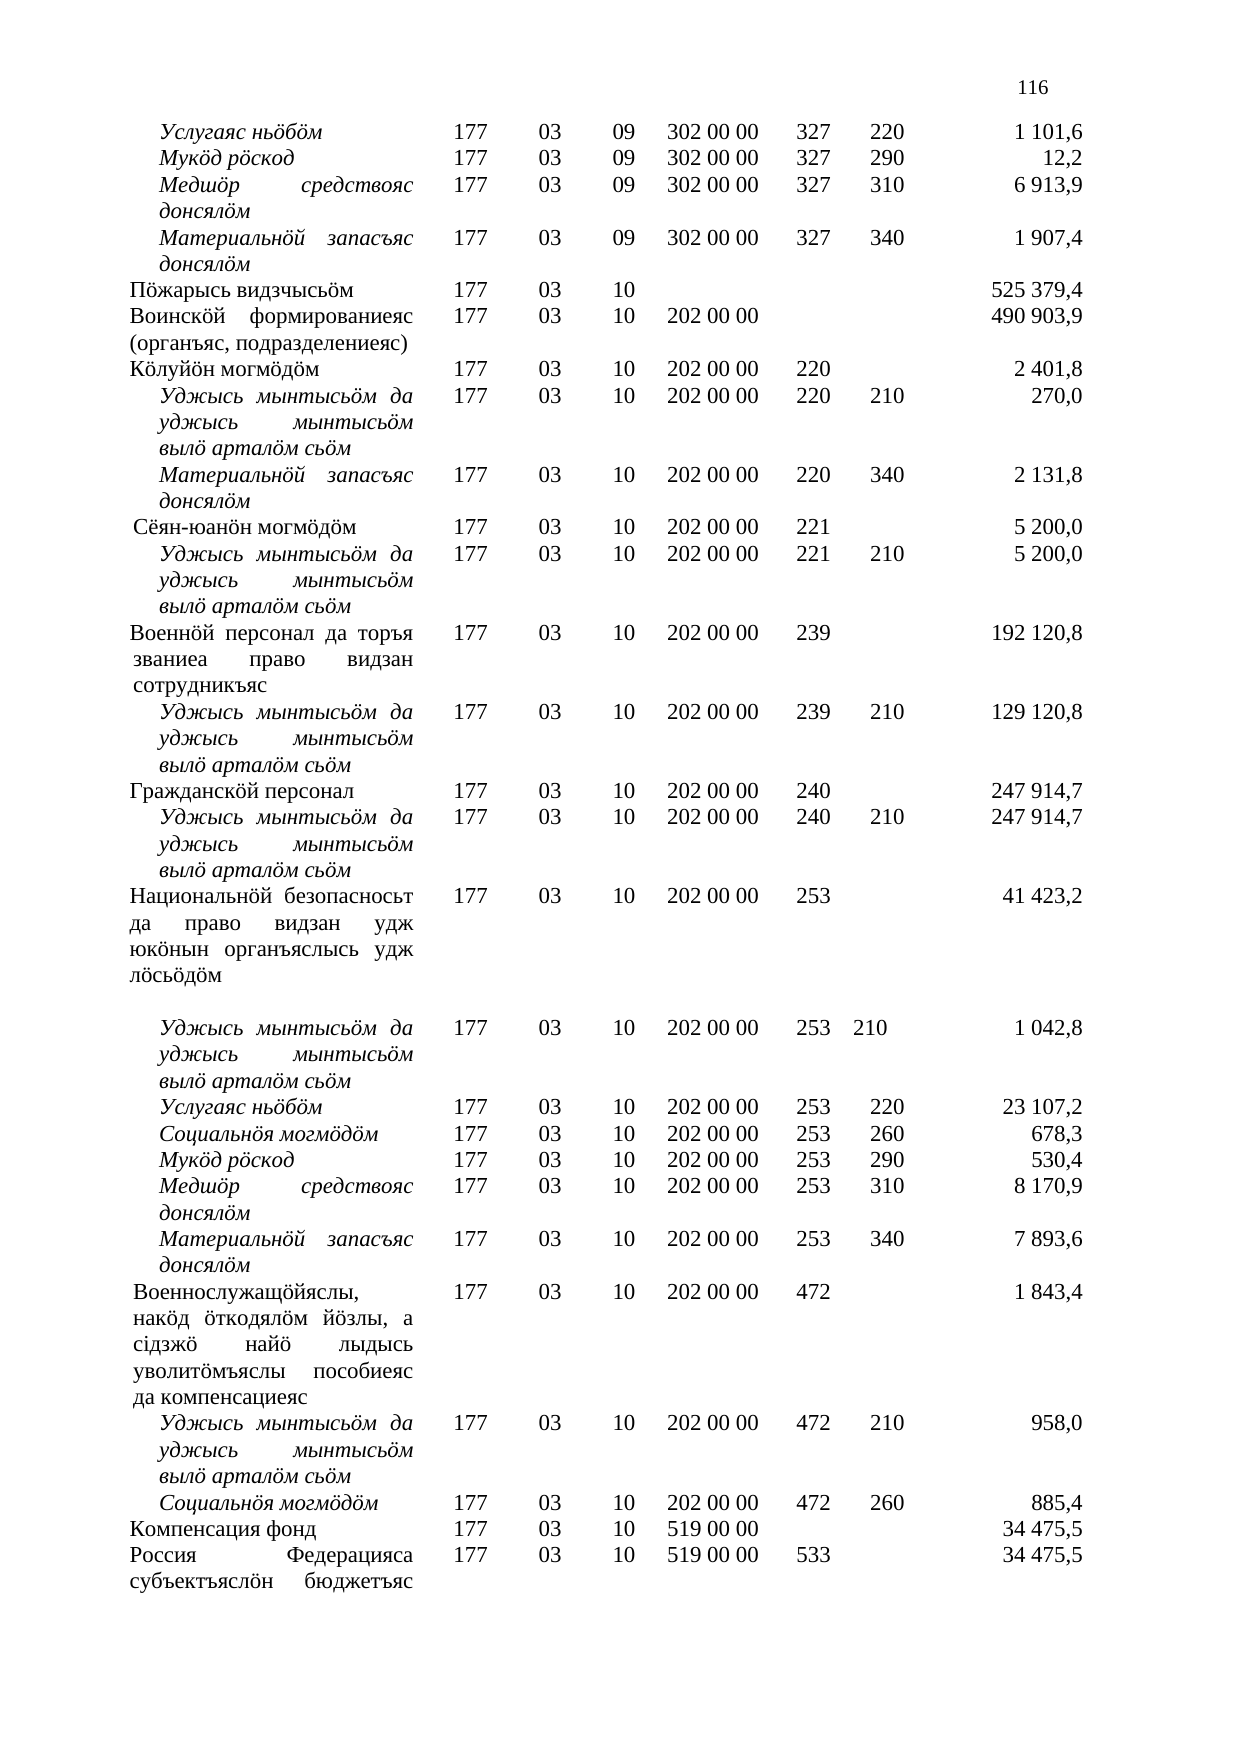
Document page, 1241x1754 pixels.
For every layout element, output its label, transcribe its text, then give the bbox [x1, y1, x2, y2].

table_cell 09 [573, 145, 646, 171]
table_cell 202 00 00 [646, 1225, 779, 1278]
table_cell 177 [425, 1489, 498, 1515]
table_cell 03 [499, 803, 572, 882]
table_cell 177 [425, 540, 498, 619]
table_cell 10 [573, 1278, 646, 1409]
table_cell 10 [573, 540, 646, 619]
table_cell 03 [499, 171, 572, 223]
table_cell 247 914,7 [916, 777, 1094, 803]
table_cell 03 [499, 514, 572, 540]
table_cell 239 [779, 619, 842, 698]
table_cell 678,3 [916, 1120, 1094, 1146]
table_cell 177 [425, 619, 498, 698]
table_cell 10 [573, 698, 646, 777]
table_cell 03 [499, 1225, 572, 1278]
table_cell 202 00 00 [646, 1093, 779, 1119]
table_cell [842, 1541, 916, 1594]
table_cell 202 00 00 [646, 803, 779, 882]
table_cell 202 00 00 [646, 1014, 779, 1093]
table_cell 10 [573, 619, 646, 698]
table_cell 240 [779, 777, 842, 803]
table_cell Гражданскöй персонал [118, 777, 425, 803]
table_cell 177 [425, 1515, 498, 1541]
table_cell 302 00 00 [646, 224, 779, 276]
table_cell 03 [499, 1093, 572, 1119]
table_cell 327 [779, 224, 842, 276]
table_cell 10 [573, 1225, 646, 1278]
table_cell 03 [499, 224, 572, 276]
table_cell 5 200,0 [916, 540, 1094, 619]
table_cell 310 [842, 171, 916, 223]
table_cell 210 [842, 382, 916, 461]
table_cell Военнослужащöйяслы, накöд öткодялöм йöзлы, а сiдзжö найö лыдысь уволитöмъяслы пособиеяс да компенсациеяс [118, 1278, 425, 1409]
table_cell 202 00 00 [646, 1489, 779, 1515]
table_cell 41 423,2 [916, 883, 1094, 1014]
table_cell 10 [573, 514, 646, 540]
table_cell [842, 303, 916, 355]
table_cell 177 [425, 514, 498, 540]
table_cell 519 00 00 [646, 1541, 779, 1594]
table_cell [646, 276, 779, 303]
table_cell 240 [779, 803, 842, 882]
table_cell 472 [779, 1278, 842, 1409]
table_cell 1 843,4 [916, 1278, 1094, 1409]
table_cell 530,4 [916, 1146, 1094, 1172]
table_cell 177 [425, 224, 498, 276]
table_cell 03 [499, 883, 572, 1014]
table_cell 10 [573, 777, 646, 803]
table_cell 177 [425, 1410, 498, 1488]
table_cell 177 [425, 1278, 498, 1409]
table_cell 177 [425, 698, 498, 777]
table_cell 10 [573, 1489, 646, 1515]
table_cell 34 475,5 [916, 1515, 1094, 1541]
table_cell 177 [425, 303, 498, 355]
table_cell 290 [842, 145, 916, 171]
table_cell 1 101,6 [916, 118, 1094, 144]
table_cell 253 [779, 1014, 842, 1093]
table_cell 260 [842, 1489, 916, 1515]
table_cell 220 [779, 382, 842, 461]
table_cell 253 [779, 1093, 842, 1119]
table_cell 177 [425, 145, 498, 171]
table_cell 10 [573, 1541, 646, 1594]
table_cell 210 [842, 698, 916, 777]
table_cell 327 [779, 145, 842, 171]
table_cell 210 [842, 1410, 916, 1488]
table_cell Кöлуйöн могмöдöм [118, 355, 425, 382]
table_cell 03 [499, 540, 572, 619]
table_cell 03 [499, 1146, 572, 1172]
table_cell 03 [499, 1410, 572, 1488]
table_cell 533 [779, 1541, 842, 1594]
table_cell 202 00 00 [646, 355, 779, 382]
table_cell Уджысь мынтысьöм да уджысь мынтысьöм вылö арталöм сьöм [118, 382, 425, 461]
table_cell Материальнöй запасъяс донсялöм [118, 461, 425, 513]
table_cell [842, 276, 916, 303]
table_cell 23 107,2 [916, 1093, 1094, 1119]
table_cell Уджысь мынтысьöм да уджысь мынтысьöм вылö арталöм сьöм [118, 1410, 425, 1488]
table_cell 12,2 [916, 145, 1094, 171]
table_cell 210 [842, 540, 916, 619]
table_cell 10 [573, 1172, 646, 1225]
table_cell 09 [573, 224, 646, 276]
table_cell Услугаяс ньöбöм [118, 1093, 425, 1119]
table_cell 253 [779, 883, 842, 1014]
table_cell 177 [425, 777, 498, 803]
table_cell Уджысь мынтысьöм да уджысь мынтысьöм вылö арталöм сьöм [118, 1014, 425, 1093]
table_cell 340 [842, 224, 916, 276]
table_cell 09 [573, 171, 646, 223]
table_cell 2 401,8 [916, 355, 1094, 382]
table_cell 210 [842, 803, 916, 882]
table_cell 202 00 00 [646, 1278, 779, 1409]
table_cell 03 [499, 698, 572, 777]
table_cell 253 [779, 1172, 842, 1225]
table_cell Сёян-юанöн могмöдöм [118, 514, 425, 540]
table_cell 327 [779, 118, 842, 144]
table_cell Уджысь мынтысьöм да уджысь мынтысьöм вылö арталöм сьöм [118, 540, 425, 619]
table_cell 220 [842, 118, 916, 144]
table_cell [842, 1515, 916, 1541]
table_cell 03 [499, 382, 572, 461]
table_cell 03 [499, 303, 572, 355]
table_cell 327 [779, 171, 842, 223]
table_cell Услугаяс ньöбöм [118, 118, 425, 144]
table_cell 302 00 00 [646, 145, 779, 171]
table_cell 340 [842, 1225, 916, 1278]
table_cell 10 [573, 803, 646, 882]
table_cell 239 [779, 698, 842, 777]
table_cell 525 379,4 [916, 276, 1094, 303]
table_cell Уджысь мынтысьöм да уджысь мынтысьöм вылö арталöм сьöм [118, 803, 425, 882]
table_cell 129 120,8 [916, 698, 1094, 777]
table_cell 220 [779, 461, 842, 513]
table_cell 253 [779, 1225, 842, 1278]
table_cell 490 903,9 [916, 303, 1094, 355]
table_cell 03 [499, 355, 572, 382]
table_cell 202 00 00 [646, 540, 779, 619]
table_cell 221 [779, 540, 842, 619]
table_cell 03 [499, 1120, 572, 1146]
table_cell 221 [779, 514, 842, 540]
table_cell 177 [425, 171, 498, 223]
table_cell 202 00 00 [646, 514, 779, 540]
table_cell [779, 1515, 842, 1541]
table_cell 10 [573, 1146, 646, 1172]
table_cell Мукöд рöскод [118, 145, 425, 171]
table_cell 03 [499, 1014, 572, 1093]
table_cell 10 [573, 276, 646, 303]
table_cell 10 [573, 303, 646, 355]
table_cell 03 [499, 461, 572, 513]
table_cell Компенсация фонд [118, 1515, 425, 1541]
table_cell 220 [779, 355, 842, 382]
table_cell 34 475,5 [916, 1541, 1094, 1594]
table_cell 177 [425, 1146, 498, 1172]
table_cell [842, 514, 916, 540]
table_cell 177 [425, 276, 498, 303]
table_cell 202 00 00 [646, 883, 779, 1014]
table_cell 177 [425, 118, 498, 144]
table_cell Медшöр средствояс донсялöм [118, 171, 425, 223]
table_cell 202 00 00 [646, 382, 779, 461]
table_cell 519 00 00 [646, 1515, 779, 1541]
table_cell 958,0 [916, 1410, 1094, 1488]
table_cell 177 [425, 883, 498, 1014]
table_cell 210 [842, 1014, 916, 1093]
table_cell 202 00 00 [646, 619, 779, 698]
table_cell 177 [425, 1541, 498, 1594]
table_cell Россия Федерацияса субъектъяслöн бюджетъяс [118, 1541, 425, 1594]
table_cell 03 [499, 276, 572, 303]
table_cell [779, 303, 842, 355]
table_cell 10 [573, 1120, 646, 1146]
table_cell 302 00 00 [646, 171, 779, 223]
table_cell 177 [425, 803, 498, 882]
table_cell Воинскöй формированиеяс (органъяс, подразделениеяс) [118, 303, 425, 355]
table_cell 253 [779, 1120, 842, 1146]
table_cell 202 00 00 [646, 1410, 779, 1488]
table_cell 10 [573, 1515, 646, 1541]
table_cell 03 [499, 145, 572, 171]
table_cell 340 [842, 461, 916, 513]
table_cell Медшöр средствояс донсялöм [118, 1172, 425, 1225]
table_cell 247 914,7 [916, 803, 1094, 882]
table_cell 03 [499, 777, 572, 803]
table_cell 202 00 00 [646, 1120, 779, 1146]
table_cell 202 00 00 [646, 303, 779, 355]
table_cell Мукöд рöскод [118, 1146, 425, 1172]
table_cell 260 [842, 1120, 916, 1146]
table_cell 03 [499, 1515, 572, 1541]
table_cell 10 [573, 883, 646, 1014]
table_cell 8 170,9 [916, 1172, 1094, 1225]
table_cell [842, 355, 916, 382]
table_cell [842, 1278, 916, 1409]
table_cell 177 [425, 382, 498, 461]
table_cell 10 [573, 1410, 646, 1488]
table_cell 1 907,4 [916, 224, 1094, 276]
table_cell Материальнöй запасъяс донсялöм [118, 1225, 425, 1278]
table_cell 177 [425, 1014, 498, 1093]
table_cell 03 [499, 118, 572, 144]
table_cell 177 [425, 1225, 498, 1278]
table_cell 03 [499, 619, 572, 698]
table_cell Материальнöй запасъяс донсялöм [118, 224, 425, 276]
table_cell 10 [573, 461, 646, 513]
table_cell 192 120,8 [916, 619, 1094, 698]
table_cell 177 [425, 1093, 498, 1119]
table_cell 03 [499, 1278, 572, 1409]
table_cell 03 [499, 1172, 572, 1225]
table_cell 5 200,0 [916, 514, 1094, 540]
table_cell [842, 619, 916, 698]
table_cell 177 [425, 355, 498, 382]
table_cell 6 913,9 [916, 171, 1094, 223]
table_cell 177 [425, 1120, 498, 1146]
table_cell 202 00 00 [646, 1146, 779, 1172]
table_cell Уджысь мынтысьöм да уджысь мынтысьöм вылö арталöм сьöм [118, 698, 425, 777]
table_cell 03 [499, 1541, 572, 1594]
table_cell Социальнöя могмöдöм [118, 1120, 425, 1146]
table_cell 202 00 00 [646, 461, 779, 513]
table_cell 177 [425, 461, 498, 513]
table_cell 885,4 [916, 1489, 1094, 1515]
table_cell 10 [573, 355, 646, 382]
table_cell 10 [573, 1093, 646, 1119]
table_cell [842, 777, 916, 803]
table_cell [779, 276, 842, 303]
table_cell 290 [842, 1146, 916, 1172]
table_cell 270,0 [916, 382, 1094, 461]
table_cell Пöжарысь видзчысьöм [118, 276, 425, 303]
table_cell 302 00 00 [646, 118, 779, 144]
table_cell 177 [425, 1172, 498, 1225]
table_cell 310 [842, 1172, 916, 1225]
table_cell 472 [779, 1410, 842, 1488]
table_cell 202 00 00 [646, 698, 779, 777]
table_cell 03 [499, 1489, 572, 1515]
table_cell 220 [842, 1093, 916, 1119]
table_cell 10 [573, 382, 646, 461]
table_cell 10 [573, 1014, 646, 1093]
table_cell [842, 883, 916, 1014]
table_cell 09 [573, 118, 646, 144]
table_cell 253 [779, 1146, 842, 1172]
table_cell 472 [779, 1489, 842, 1515]
table_cell 202 00 00 [646, 1172, 779, 1225]
table_cell Военнöй персонал да торъя званиеа право видзан сотрудникъяс [118, 619, 425, 698]
table_cell 7 893,6 [916, 1225, 1094, 1278]
table_cell 2 131,8 [916, 461, 1094, 513]
table_cell Национальнöй безопасносьт да право видзан удж юкöнын органъяслысь удж лöсьöдöм [118, 883, 425, 1014]
table_cell 1 042,8 [916, 1014, 1094, 1093]
table_cell Социальнöя могмöдöм [118, 1489, 425, 1515]
table_cell 202 00 00 [646, 777, 779, 803]
